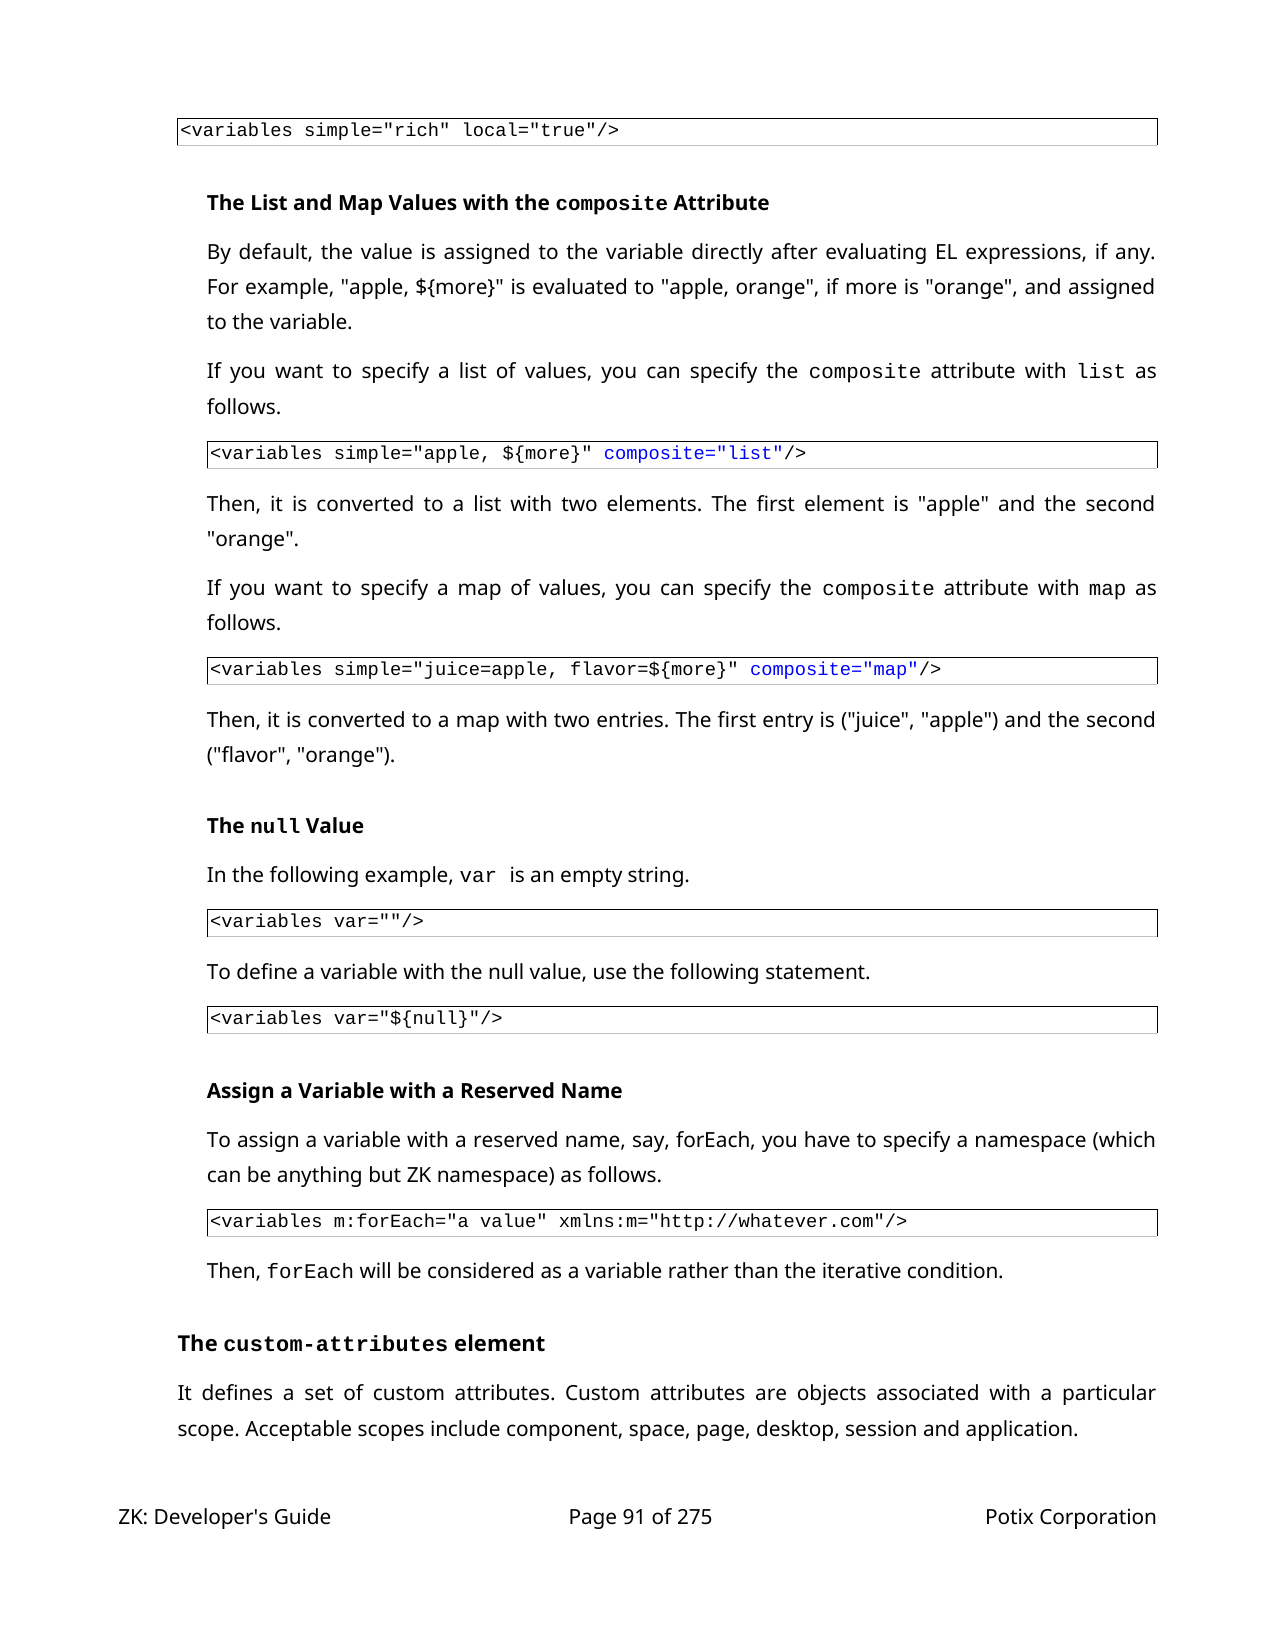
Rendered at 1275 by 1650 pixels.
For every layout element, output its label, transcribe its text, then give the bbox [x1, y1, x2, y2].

text If you want to specify a map of values, you can specify the composite attribute with map as follows. [207, 573, 1157, 636]
text By default, the value is assigned to the variable directly after evaluating EL expressions, if any. For example, "apple, ${more}" is evaluated to "apple, orange", if more is "orange", and assigned to the variable. [207, 237, 1157, 336]
text To define a variable with the null value, use the following statement. [207, 957, 1157, 985]
text <variables simple="juice=apple, flavor=${more}" composite="map"/> [208, 658, 1157, 684]
text <variables m:forEach="a value" xmlns:m="http://whatever.com"/> [208, 1210, 1157, 1236]
text In the following example, var is an empty string. [207, 860, 1157, 889]
text Then, it is converted to a map with two entries. The first entry is ("juice", "apple") and the second ("flavor", "orange"). [207, 705, 1157, 768]
text If you want to specify a list of values, you can specify the composite attribute with list as follows. [207, 356, 1157, 420]
text <variables simple="apple, ${more}" composite="list"/> [208, 442, 1157, 468]
text Then, it is converted to a list with two elements. The first element is "apple" and the second "orange". [207, 489, 1157, 552]
subtitle The null Value [207, 811, 1157, 839]
text <variables var="${null}"/> [208, 1007, 1157, 1033]
subtitle The List and Map Values with the composite Attribute [207, 188, 1157, 216]
text <variables var=""/> [208, 910, 1157, 936]
text It defines a set of custom attributes. Custom attributes are objects associated with a particular scope. Acceptable scopes include component, space, page, desktop, session and application. [177, 1378, 1157, 1442]
text To assign a variable with a reserved name, say, forEach, you have to specify a namespace (which can be anything but ZK namespace) as follows. [207, 1125, 1157, 1188]
text Then, forEach will be considered as a variable rather than the iterative condition. [207, 1257, 1157, 1285]
subtitle The custom-attributes element [177, 1328, 1157, 1358]
subtitle Assign a Variable with a Reserved Name [207, 1076, 1157, 1104]
text <variables simple="rich" local="true"/> [178, 119, 1157, 145]
